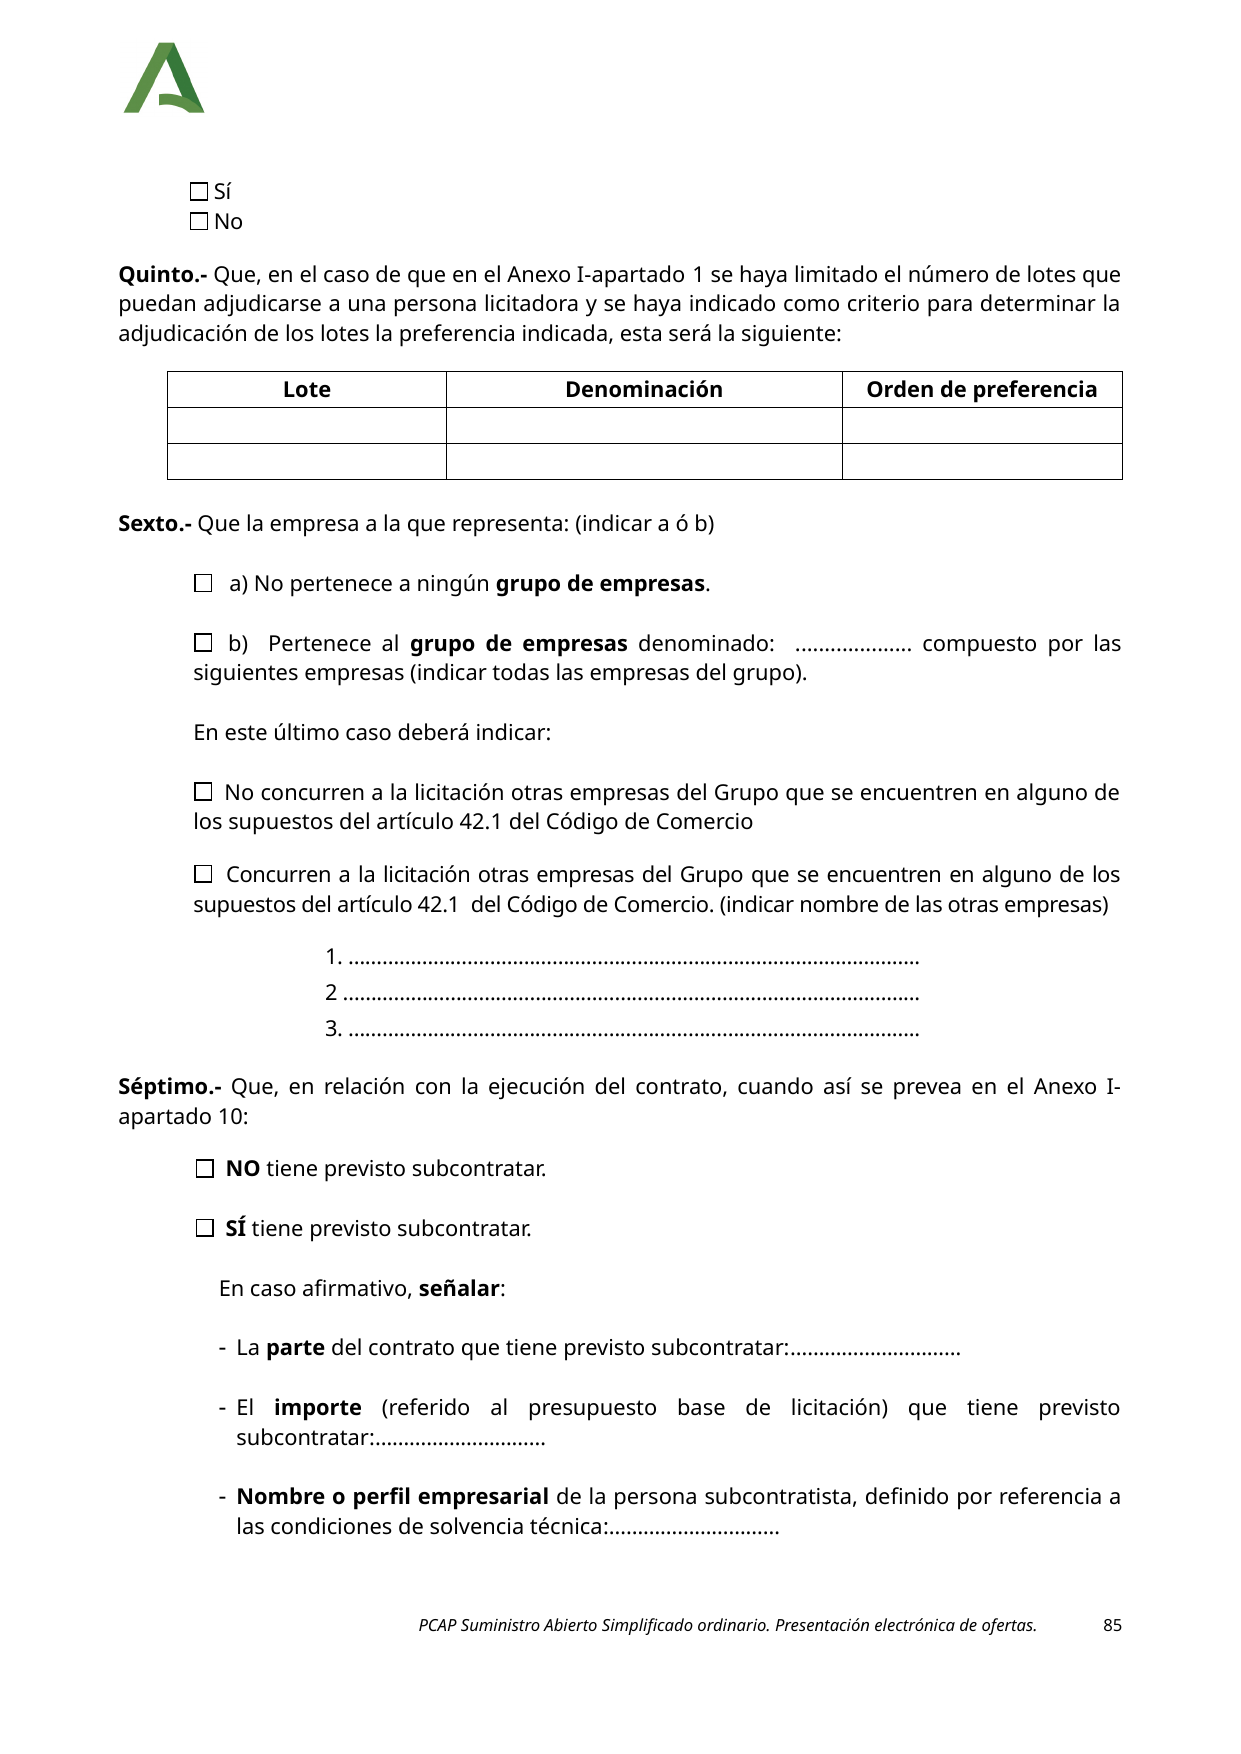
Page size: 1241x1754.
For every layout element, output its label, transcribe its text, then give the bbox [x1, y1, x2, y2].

table_cell [168, 444, 446, 479]
list El importe (referido al presupuesto base de licitación) que tiene previsto subcontratar:………………………… [218, 1392, 1122, 1451]
list a) No pertenece a ningún grupo de empresas. [156, 568, 1122, 598]
picture [119, 38, 209, 117]
text 1. ……………………………………………………………………………………….. [325, 941, 1122, 971]
text No [189, 206, 1122, 236]
text 2 ………………………………………………………………………………………... [325, 977, 1122, 1007]
text Quinto.- Que, en el caso de que en el Anexo I-apartado 1 se haya limitado el número de lotes que puedan adjudicarse a una persona licitadora y se haya indicado como criterio para determinar la adjudicación de los lotes la preferencia indicada, esta será la siguiente: [118, 259, 1122, 348]
text NO tiene previsto subcontratar. [195, 1153, 1122, 1183]
table_cell [447, 408, 842, 443]
table_cell [168, 408, 446, 443]
text SÍ tiene previsto subcontratar. [195, 1213, 1122, 1243]
list En este último caso deberá indicar: [156, 717, 1122, 747]
list Concurren a la licitación otras empresas del Grupo que se encuentren en alguno de los supuestos del artículo 42.1 del Código de Comercio. (indicar nombre de las otras empresas) [156, 859, 1122, 918]
table_header Orden de preferencia [843, 372, 1122, 407]
list b) Pertenece al grupo de empresas denominado: .................... compuesto por las siguientes empresas (indicar todas las empresas del grupo). [156, 628, 1122, 687]
table_cell [843, 408, 1122, 443]
list La parte del contrato que tiene previsto subcontratar:………………………… [218, 1332, 1122, 1362]
text En caso afirmativo, señalar: [159, 1272, 1122, 1302]
text Sí [189, 176, 1122, 206]
list Nombre o perfil empresarial de la persona subcontratista, definido por referencia a las condiciones de solvencia técnica:………………………… [218, 1481, 1122, 1541]
table_header Lote [168, 372, 446, 407]
table_cell [843, 444, 1122, 479]
list Séptimo.- Que, en relación con la ejecución del contrato, cuando así se prevea en el Anexo I-apartado 10: [118, 1071, 1122, 1131]
list 3. ……………………………………………………………………………………….. [325, 1013, 1122, 1042]
list No concurren a la licitación otras empresas del Grupo que se encuentren en alguno de los supuestos del artículo 42.1 del Código de Comercio [156, 777, 1122, 836]
table_cell [447, 444, 842, 479]
list Sexto.- Que la empresa a la que representa: (indicar a ó b) [118, 508, 1122, 538]
table_header Denominación [447, 372, 842, 407]
